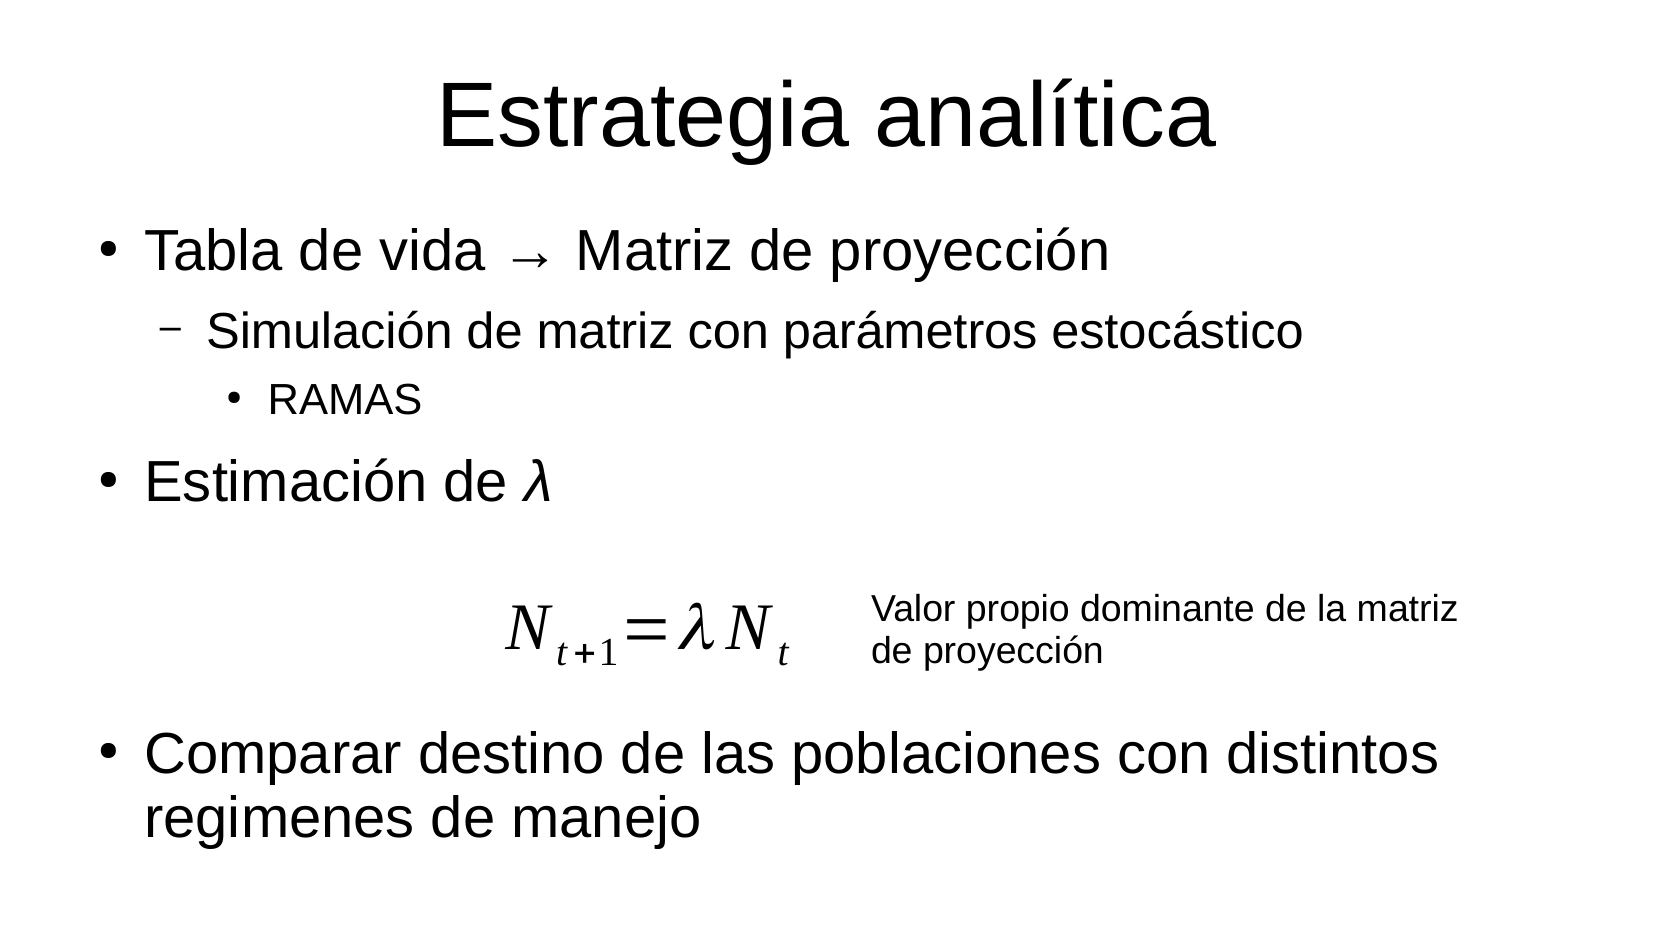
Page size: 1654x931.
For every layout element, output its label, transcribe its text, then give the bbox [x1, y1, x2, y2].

list Tabla de vida → Matriz de proyección Simulación de matriz con parámetros estocástico RAMAS Estimación de λ Comparar destino de las poblaciones con distintos regimenes de manejo [82, 217, 1571, 857]
chart [495, 590, 798, 674]
text_box Valor propio dominante de la matriz de proyección [856, 580, 1477, 680]
title Estrategia analítica [82, 37, 1571, 193]
